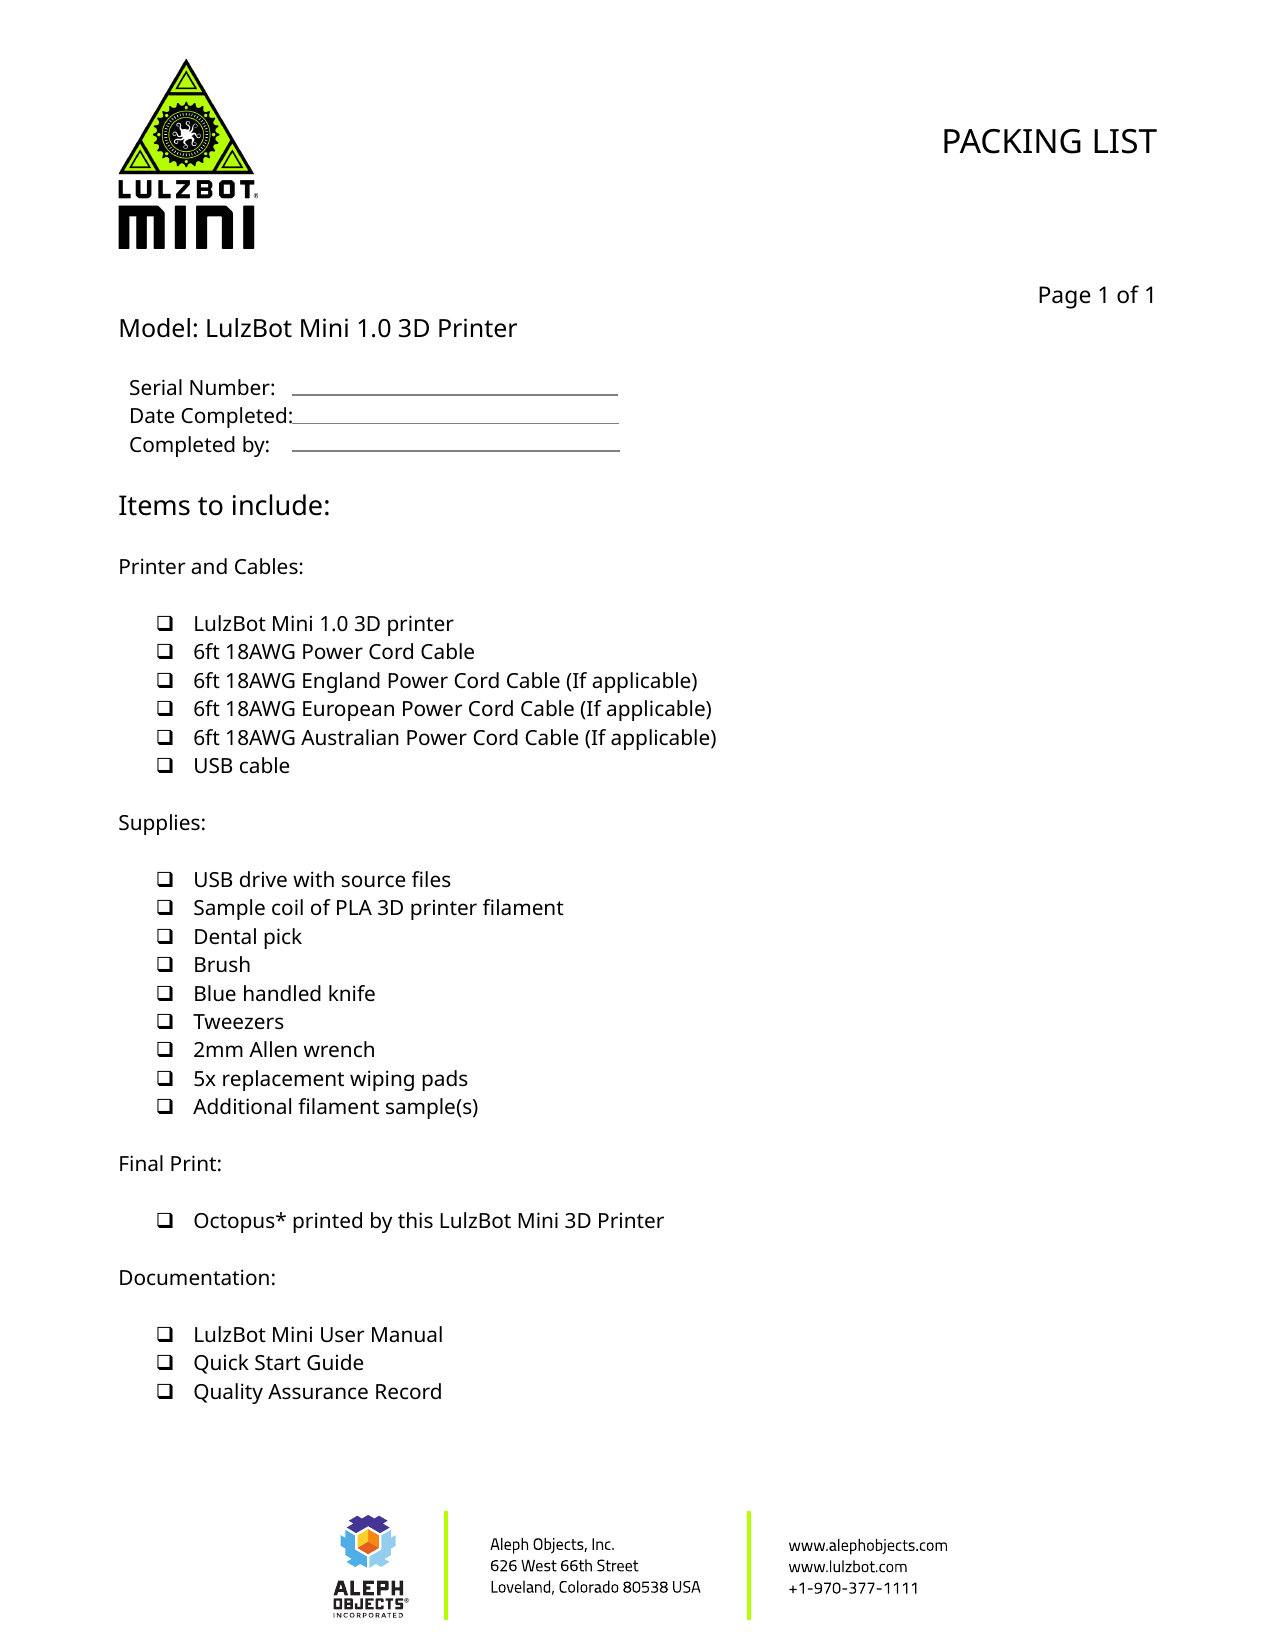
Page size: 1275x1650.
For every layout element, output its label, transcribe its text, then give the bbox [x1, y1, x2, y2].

text Items to include: [118, 487, 1157, 524]
list 6ft 18AWG European Power Cord Cable (If applicable) [156, 694, 1157, 723]
list 6ft 18AWG Power Cord Cable [156, 637, 1157, 666]
list 6ft 18AWG Australian Power Cord Cable (If applicable) [156, 723, 1157, 751]
text Final Print: [118, 1149, 1157, 1178]
text Printer and Cables: [118, 552, 1157, 581]
text Page 1 of 1 [118, 279, 1157, 311]
list USB drive with source files [156, 865, 1157, 893]
list Blue handled knife [156, 979, 1157, 1007]
list 6ft 18AWG England Power Cord Cable (If applicable) [156, 666, 1157, 694]
text Supplies: [118, 808, 1176, 837]
text Completed by: [118, 430, 1157, 458]
text Serial Number: [118, 373, 1157, 402]
text Documentation: [118, 1263, 1176, 1292]
list Quality Assurance Record [156, 1377, 1157, 1405]
list Quick Start Guide [156, 1348, 1157, 1377]
picture [118, 59, 259, 249]
list LulzBot Mini User Manual [156, 1320, 1157, 1348]
list Additional filament sample(s) [156, 1092, 1157, 1121]
list Sample coil of PLA 3D printer filament [156, 893, 1157, 922]
list Dental pick [156, 922, 1157, 950]
list 2mm Allen wrench [156, 1036, 1157, 1064]
text Date Completed: [118, 402, 1157, 430]
list Tweezers [156, 1007, 1157, 1036]
list 5x replacement wiping pads [156, 1064, 1157, 1092]
list USB cable [156, 751, 1157, 780]
list Octopus* printed by this LulzBot Mini 3D Printer [156, 1206, 1157, 1235]
text Model: LulzBot Mini 1.0 3D Printer [118, 311, 1157, 345]
list Brush [156, 950, 1157, 979]
list LulzBot Mini 1.0 3D printer [156, 609, 1176, 637]
